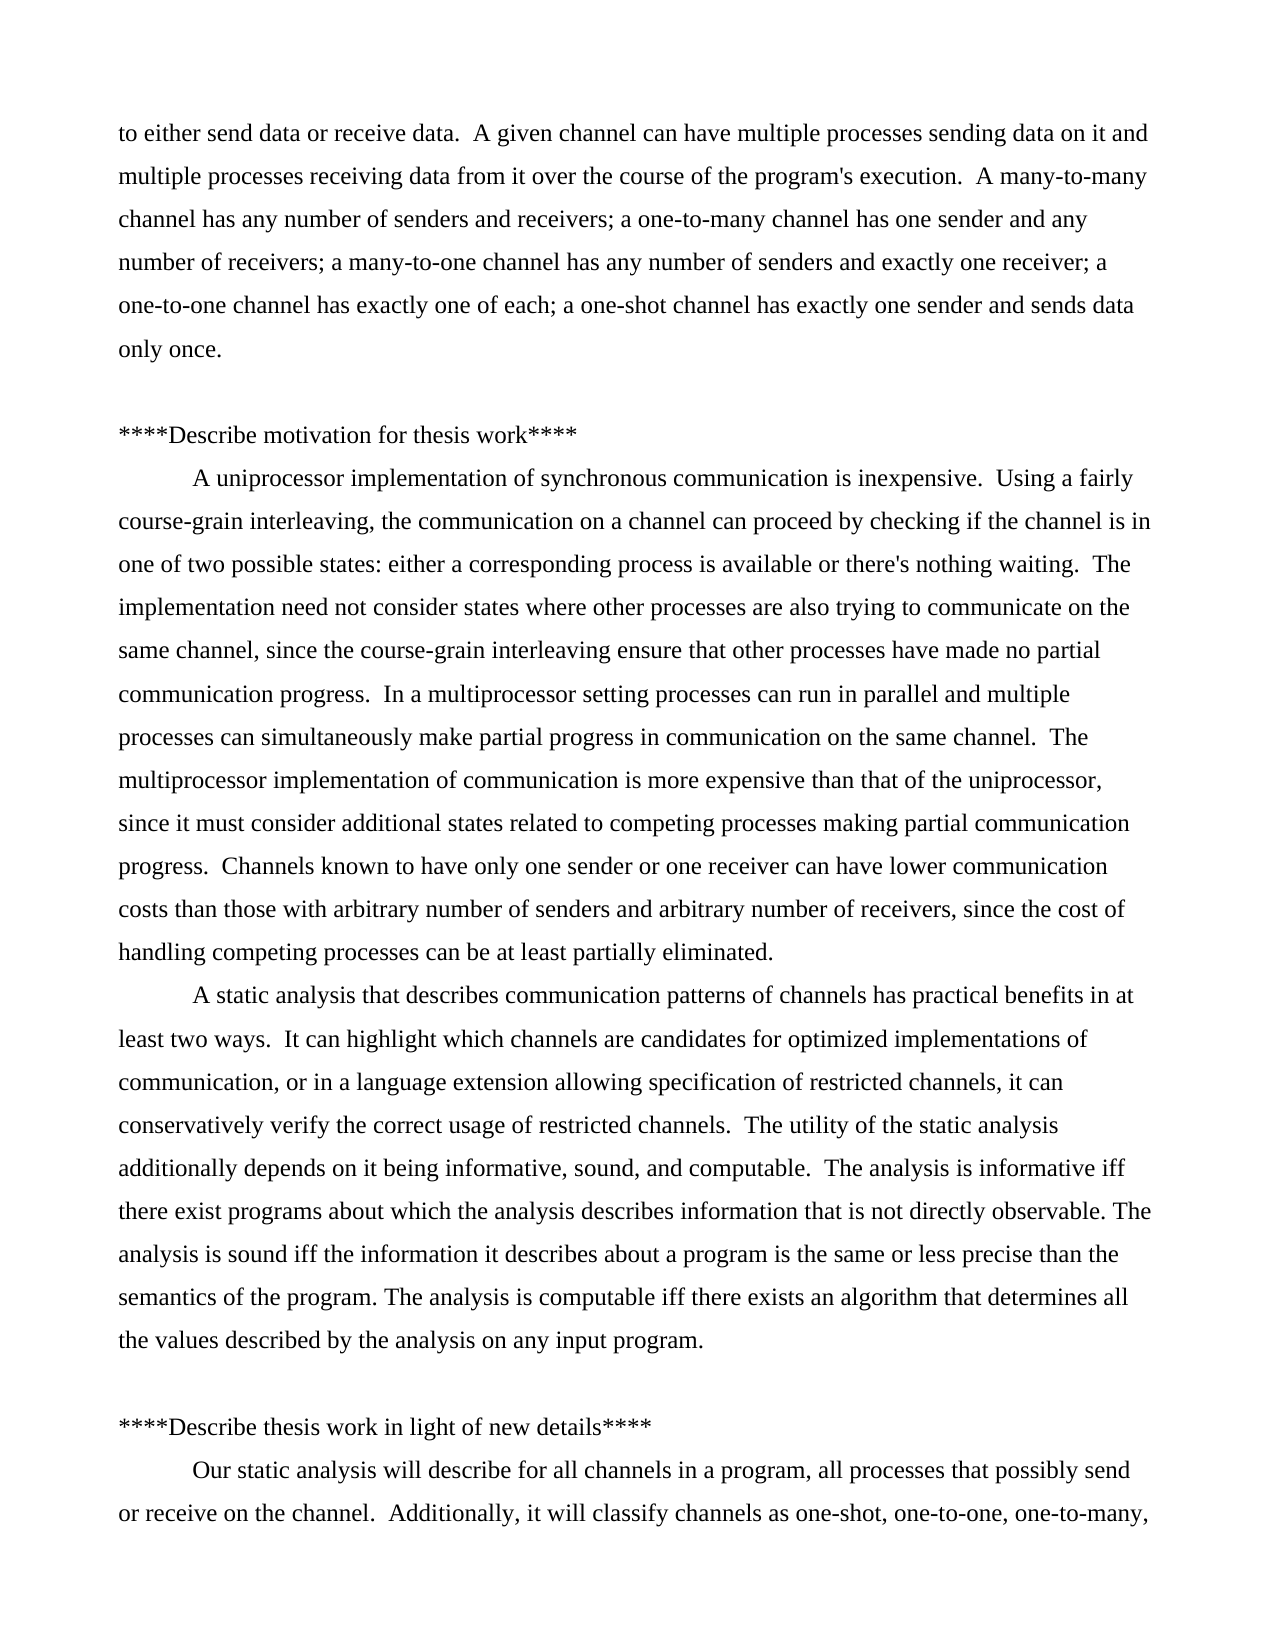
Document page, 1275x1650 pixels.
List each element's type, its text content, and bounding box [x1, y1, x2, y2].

text Our static analysis will describe for all channels in a program, all processes that possibly send or receive on the channel. Additionally, it will classify channels as one-shot, one-to-one, one-to-many, [118, 1455, 1157, 1527]
text A uniprocessor implementation of synchronous communication is inexpensive. Using a fairly course-grain interleaving, the communication on a channel can proceed by checking if the channel is in one of two possible states: either a corresponding process is available or there's nothing waiting. The implementation need not consider states where other processes are also trying to communicate on the same channel, since the course-grain interleaving ensure that other processes have made no partial communication progress. In a multiprocessor setting processes can run in parallel and multiple processes can simultaneously make partial progress in communication on the same channel. The multiprocessor implementation of communication is more expensive than that of the uniprocessor, since it must consider additional states related to competing processes making partial communication progress. Channels known to have only one sender or one receiver can have lower communication costs than those with arbitrary number of senders and arbitrary number of receivers, since the cost of handling competing processes can be at least partially eliminated. [118, 463, 1157, 966]
text A static analysis that describes communication patterns of channels has practical benefits in at least two ways. It can highlight which channels are candidates for optimized implementations of communication, or in a language extension allowing specification of restricted channels, it can conservatively verify the correct usage of restricted channels. The utility of the static analysis additionally depends on it being informative, sound, and computable. The analysis is informative iff there exist programs about which the analysis describes information that is not directly observable. The analysis is sound iff the information it describes about a program is the same or less precise than the semantics of the program. The analysis is computable iff there exists an algorithm that determines all the values described by the analysis on any input program. [118, 981, 1157, 1354]
text to either send data or receive data. A given channel can have multiple processes sending data on it and multiple processes receiving data from it over the course of the program's execution. A many-to-many channel has any number of senders and receivers; a one-to-many channel has one sender and any number of receivers; a many-to-one channel has any number of senders and exactly one receiver; a one-to-one channel has exactly one of each; a one-shot channel has exactly one sender and sends data only once. [118, 118, 1157, 362]
text ****Describe thesis work in light of new details**** [118, 1412, 1157, 1441]
text ****Describe motivation for thesis work**** [118, 420, 1157, 449]
